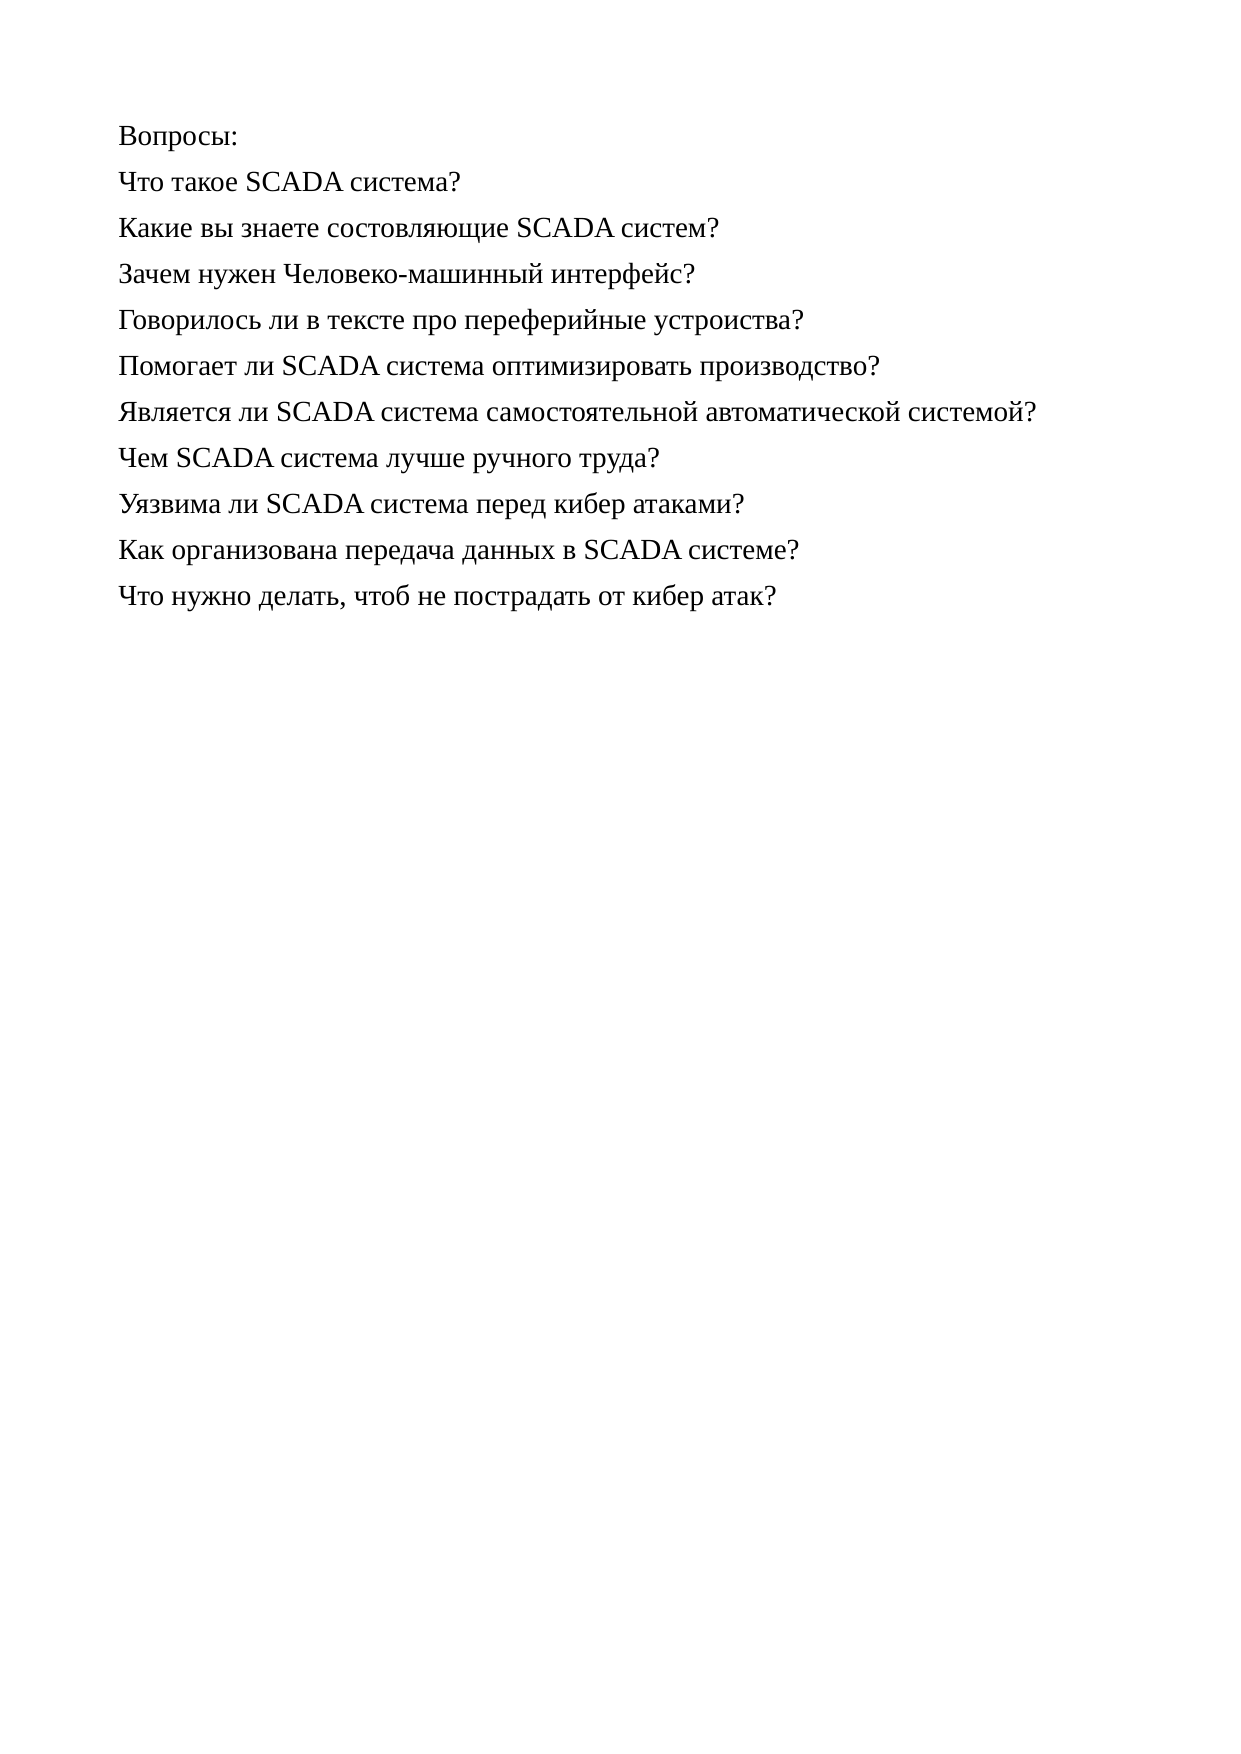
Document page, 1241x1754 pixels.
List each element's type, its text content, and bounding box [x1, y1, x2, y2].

text Что нужно делать, чтоб не пострадать от кибер атак? [118, 578, 1122, 612]
text Какие вы знаете состовляющие SCADA систем? [118, 210, 1122, 244]
text Как организована передача данных в SCADA системе? [118, 532, 1122, 566]
text Уязвима ли SCADA система перед кибер атаками? [118, 486, 1122, 520]
text Чем SCADA система лучше ручного труда? [118, 440, 1122, 474]
text Является ли SCADA система самостоятельной автоматической системой? [118, 394, 1122, 428]
text Говорилось ли в тексте про переферийные устроиства? [118, 302, 1122, 336]
text Что такое SCADA система? [118, 164, 1122, 198]
text Помогает ли SCADA система оптимизировать производство? [118, 348, 1122, 382]
text Зачем нужен Человеко-машинный интерфейс? [118, 256, 1122, 290]
text Вопросы: [118, 118, 1122, 152]
